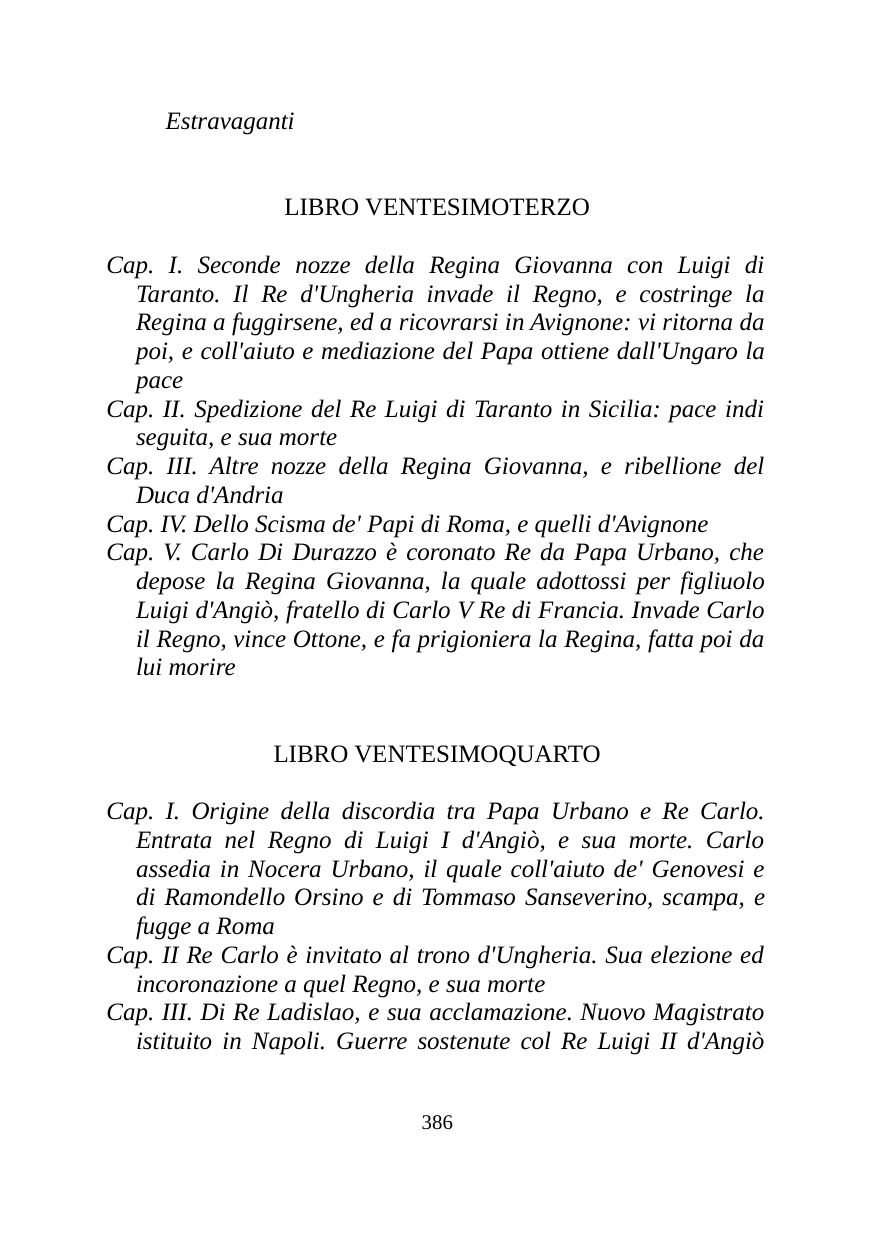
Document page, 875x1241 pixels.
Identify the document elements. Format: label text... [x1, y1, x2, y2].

text Cap. V. Carlo Di Durazzo è coronato Re da Papa Urbano, che depose la Regina Giovanna, la quale adottossi per figliuolo Luigi d'Angiò, fratello di Carlo V Re di Francia. Invade Carlo il Regno, vince Ottone, e fa prigioniera la Regina, fatta poi da lui morire [106, 537, 768, 681]
text Cap. III. Altre nozze della Regina Giovanna, e ribellione del Duca d'Andria [106, 451, 768, 509]
text Cap. II Re Carlo è invitato al trono d'Ungheria. Sua elezione ed incoronazione a quel Regno, e sua morte [106, 940, 768, 997]
text Estravaganti [136, 106, 768, 135]
text Cap. I. Seconde nozze della Regina Giovanna con Luigi di Taranto. Il Re d'Ungheria invade il Regno, e costringe la Regina a fuggirsene, ed a ricovrarsi in Avignone: vi ritorna da poi, e coll'aiuto e mediazione del Papa ottiene dall'Ungaro la pace [106, 250, 768, 394]
text Cap. I. Origine della discordia tra Papa Urbano e Re Carlo. Entrata nel Regno di Luigi I d'Angiò, e sua morte. Carlo assedia in Nocera Urbano, il quale coll'aiuto de' Genovesi e di Ramondello Orsino e di Tommaso Sanseverino, scampa, e fugge a Roma [106, 796, 768, 940]
text Cap. III. Di Re Ladislao, e sua acclamazione. Nuovo Magistrato istituito in Napoli. Guerre sostenute col Re Luigi II d'Angiò [106, 997, 768, 1055]
text LIBRO VENTESIMOQUARTO [106, 739, 768, 767]
text LIBRO VENTESIMOTERZO [106, 192, 768, 221]
text Cap. II. Spedizione del Re Luigi di Taranto in Sicilia: pace indi seguita, e sua morte [106, 394, 768, 451]
text Cap. IV. Dello Scisma de' Papi di Roma, e quelli d'Avignone [106, 509, 768, 537]
